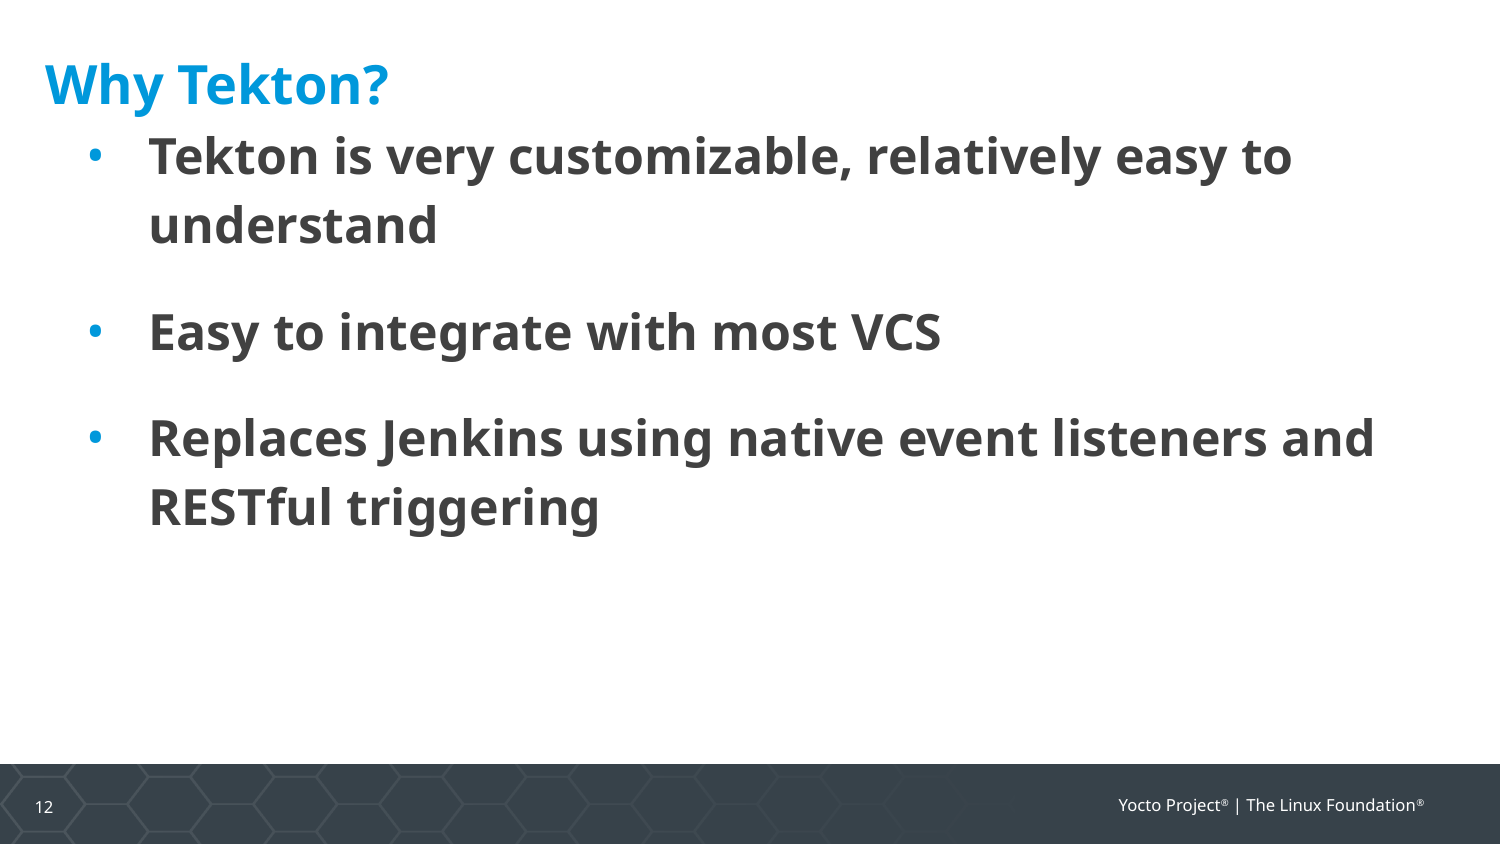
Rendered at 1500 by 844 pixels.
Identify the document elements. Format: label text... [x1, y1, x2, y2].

title Why Tekton? [44, 50, 1395, 160]
list Tekton is very customizable, relatively easy to understand Easy to integrate with most VCS Replaces Jenkins using native event listeners and RESTful triggering [73, 115, 1425, 734]
picture [0, 0, 1500, 844]
